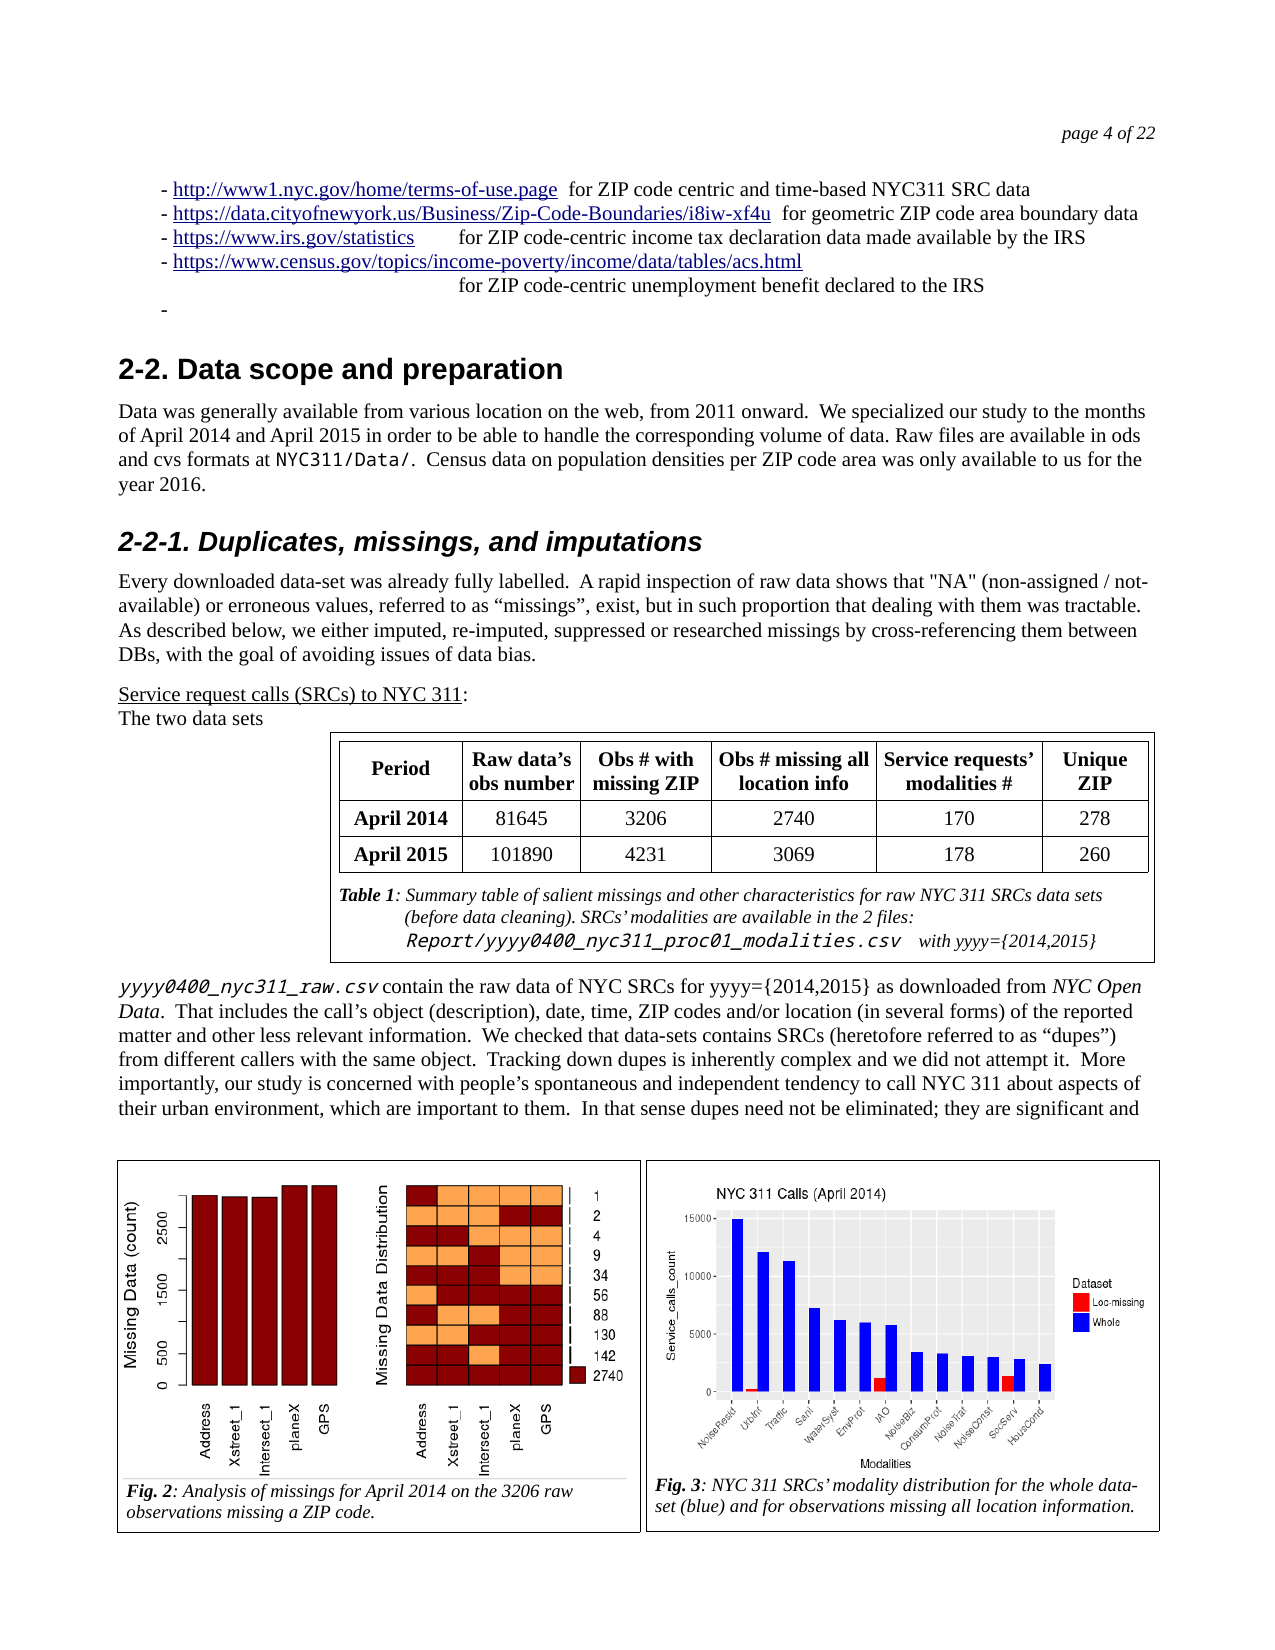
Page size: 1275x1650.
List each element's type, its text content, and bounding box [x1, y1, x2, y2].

text Table 1: Summary table of salient missings and other characteristics for raw NYC 311 SRCs data sets (before data cleaning). SRCs’ modalities are available in the 2 files: Report/yyyy0400_nyc311_proc01_modalities.csv with yyyy={2014,2015} [339, 884, 1146, 953]
text Every downloaded data-set was already fully labelled. A rapid inspection of raw data shows that "NA" (non-assigned / not-available) or erroneous values, referred to as “missings”, exist, but in such proportion that dealing with them was tractable. As described below, we either imputed, re-imputed, suppressed or researched missings by cross-referencing them between DBs, with the goal of avoiding issues of data bias. [118, 569, 1157, 666]
text Fig. 2: Analysis of missings for April 2014 on the 3206 raw observations missing a ZIP code. [126, 1169, 631, 1523]
table_header Raw data’s obs number [463, 742, 580, 800]
table_header Period [340, 742, 462, 800]
table_cell 101890 [463, 837, 580, 872]
text Data was generally available from various location on the web, from 2011 onward. We specialized our study to the months of April 2014 and April 2015 in order to be able to handle the corresponding volume of data. Raw files are available in ods and cvs formats at NYC311/Data/. Census data on population densities per ZIP code area was only available to us for the year 2016. [118, 398, 1157, 496]
table_cell 278 [1043, 801, 1148, 836]
table_header Obs # with missing ZIP [581, 742, 711, 800]
table_cell 3206 [581, 801, 711, 836]
table_header Service requests’ modalities # [877, 742, 1042, 800]
table_cell 4231 [581, 837, 711, 872]
table_cell 260 [1043, 837, 1148, 872]
text Fig. 3: NYC 311 SRCs’ modality distribution for the whole data-set (blue) and for observations missing all location information. [655, 1169, 1150, 1517]
text Service request calls (SRCs) to NYC 311: The two data sets yyyy0400_nyc311_raw.csv contain the raw data of NYC SRCs for yyyy={2014,2015} as downloaded from NYC Open Data. That includes the call’s object (description), date, time, ZIP codes and/or location (in several forms) of the reported matter and other less relevant information. We checked that data-sets contains SRCs (heretofore referred to as “dupes”) from different callers with the same object. Tracking down dupes is inherently complex and we did not attempt it. More importantly, our study is concerned with people’s spontaneous and independent tendency to call NYC 311 about aspects of their urban environment, which are important to them. In that sense dupes need not be eliminated; they are significant and [118, 682, 1157, 1119]
text - http://www1.nyc.gov/home/terms-of-use.page for ZIP code centric and time-based NYC311 SRC data - https://data.cityofnewyork.us/Business/Zip-Code-Boundaries/i8iw-xf4u for geometric ZIP code area boundary data - https://www.irs.gov/statistics for ZIP code-centric income tax declaration data made available by the IRS - https://www.census.gov/topics/income-poverty/income/data/tables/acs.html for ZIP code-centric unemployment benefit declared to the IRS - [118, 177, 1157, 321]
picture [122, 1178, 627, 1480]
table_cell April 2014 [340, 801, 462, 836]
subtitle 2-2-1. Duplicates, missings, and imputations [118, 525, 1157, 557]
table_header Unique ZIP [1043, 742, 1148, 800]
table_cell April 2015 [340, 837, 462, 872]
table_cell 2740 [712, 801, 876, 836]
table_header Obs # missing all location info [712, 742, 876, 800]
table_cell 3069 [712, 837, 876, 872]
table_cell 178 [877, 837, 1042, 872]
table_cell 81645 [463, 801, 580, 836]
subtitle 2-2. Data scope and preparation [118, 352, 1157, 386]
table_cell 170 [877, 801, 1042, 836]
picture [663, 1183, 1150, 1474]
